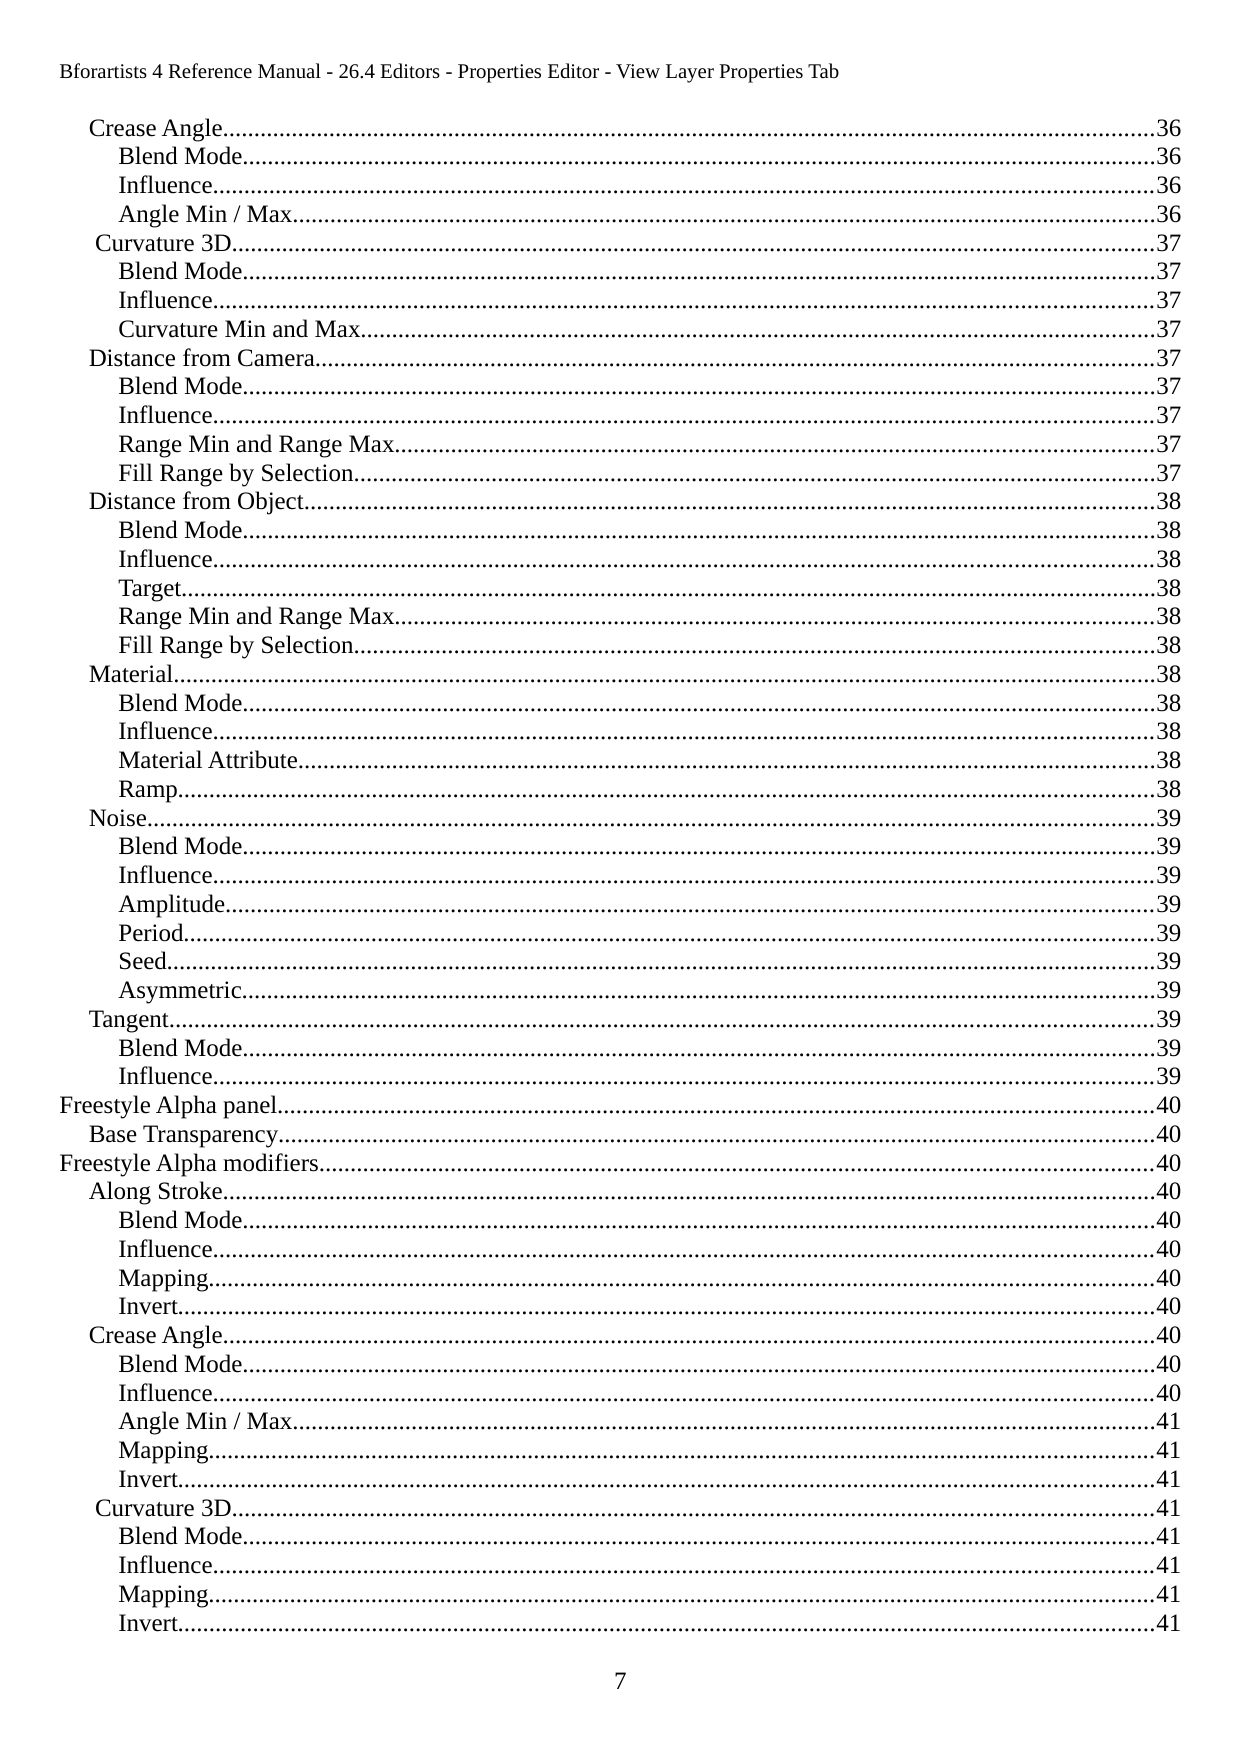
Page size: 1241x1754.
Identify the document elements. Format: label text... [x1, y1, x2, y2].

text Noise 39 [88, 803, 1181, 831]
text Crease Angle 36 [88, 113, 1181, 141]
text Curvature Min and Max 37 [118, 314, 1181, 343]
text Distance from Camera 37 [88, 343, 1181, 371]
text Material 38 [88, 659, 1181, 688]
text Influence 37 [118, 400, 1181, 429]
text Blend Mode 40 [118, 1349, 1181, 1378]
text Distance from Object 38 [88, 486, 1181, 515]
text Period 39 [118, 918, 1181, 946]
text Material Attribute 38 [118, 745, 1181, 774]
text Mapping 41 [118, 1579, 1181, 1608]
text Influence 36 [118, 170, 1181, 199]
text Blend Mode 38 [118, 688, 1181, 716]
text Ramp 38 [118, 774, 1181, 803]
text Blend Mode 38 [118, 515, 1181, 544]
text Fill Range by Selection 37 [118, 458, 1181, 486]
text Influence 39 [118, 860, 1181, 889]
text Mapping 41 [118, 1435, 1181, 1464]
text Blend Mode 41 [118, 1521, 1181, 1550]
text Curvature 3D 41 [88, 1493, 1181, 1521]
text Angle Min / Max 36 [118, 199, 1181, 228]
text Influence 41 [118, 1550, 1181, 1579]
text Invert 41 [118, 1464, 1181, 1493]
text Freestyle Alpha panel 40 [59, 1090, 1181, 1119]
text Asymmetric 39 [118, 975, 1181, 1004]
text Blend Mode 37 [118, 371, 1181, 400]
text Amplitude 39 [118, 889, 1181, 918]
text Invert 40 [118, 1291, 1181, 1320]
text Target 38 [118, 573, 1181, 601]
text Freestyle Alpha modifiers 40 [59, 1148, 1181, 1176]
text Blend Mode 39 [118, 1033, 1181, 1061]
text Blend Mode 37 [118, 256, 1181, 285]
text Crease Angle 40 [88, 1320, 1181, 1349]
text Influence 38 [118, 544, 1181, 573]
text Mapping 40 [118, 1263, 1181, 1291]
text Influence 40 [118, 1234, 1181, 1263]
text Curvature 3D 37 [88, 228, 1181, 256]
text Tangent 39 [88, 1004, 1181, 1033]
text Influence 37 [118, 285, 1181, 314]
text Range Min and Range Max 37 [118, 429, 1181, 458]
text Influence 39 [118, 1061, 1181, 1090]
text Influence 38 [118, 716, 1181, 745]
text Along Stroke 40 [88, 1176, 1181, 1205]
text Fill Range by Selection 38 [118, 630, 1181, 659]
text Blend Mode 40 [118, 1205, 1181, 1234]
text Angle Min / Max 41 [118, 1406, 1181, 1435]
text Range Min and Range Max 38 [118, 601, 1181, 630]
text Seed 39 [118, 946, 1181, 975]
text Blend Mode 36 [118, 141, 1181, 170]
text Invert 41 [118, 1608, 1181, 1636]
text Influence 40 [118, 1378, 1181, 1406]
text Base Transparency 40 [88, 1119, 1181, 1148]
text Blend Mode 39 [118, 831, 1181, 860]
